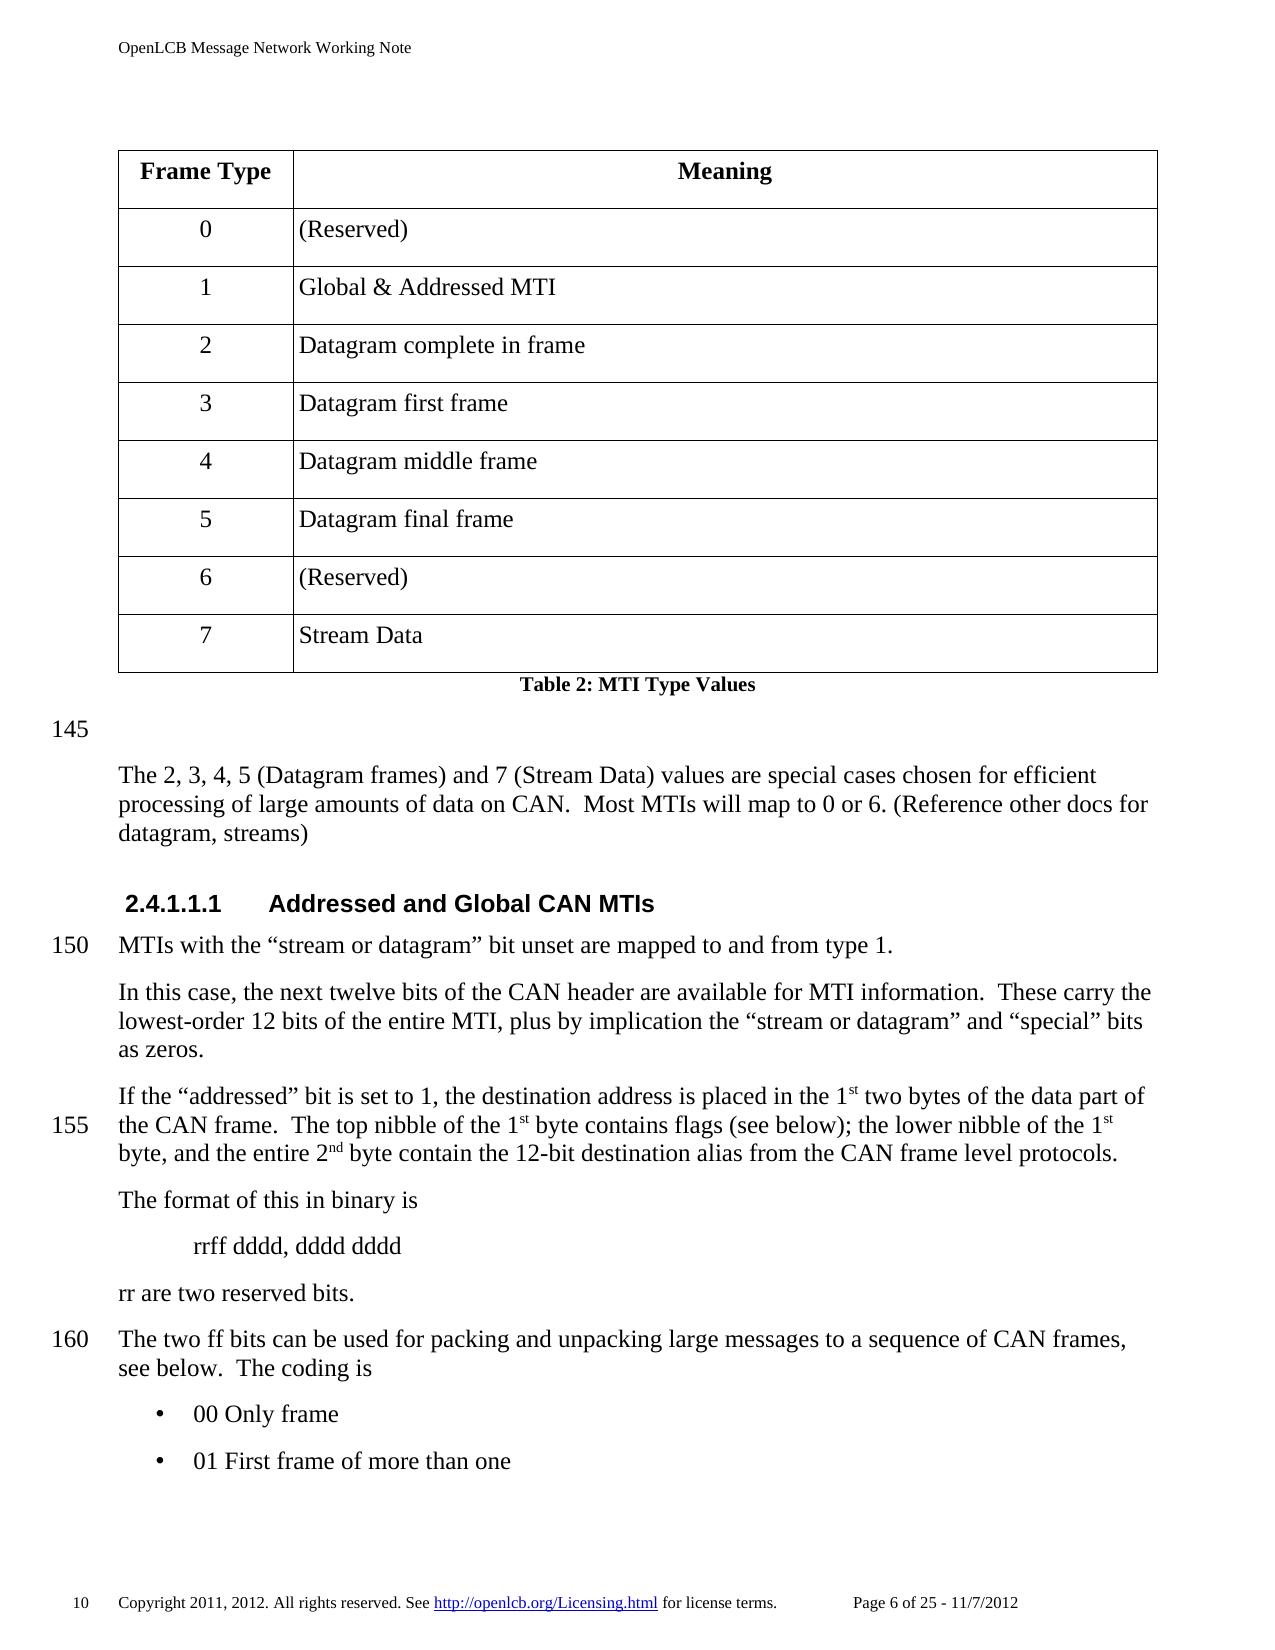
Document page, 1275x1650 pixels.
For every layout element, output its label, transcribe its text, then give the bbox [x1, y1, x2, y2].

table_cell 0 [119, 209, 293, 266]
table_cell 1 [119, 267, 293, 324]
text In this case, the next twelve bits of the CAN header are available for MTI information. These carry the lowest-order 12 bits of the entire MTI, plus by implication the “stream or datagram” and “special” bits as zeros. [118, 977, 1157, 1063]
text The 2, 3, 4, 5 (Datagram frames) and 7 (Stream Data) values are special cases chosen for efficient processing of large amounts of data on CAN. Most MTIs will map to 0 or 6. (Reference other docs for datagram, streams) [118, 761, 1157, 847]
text The two ff bits can be used for packing and unpacking large messages to a sequence of CAN frames, see below. The coding is [118, 1324, 1157, 1382]
table_header Frame Type [119, 151, 293, 208]
table_cell Datagram final frame [294, 499, 1157, 556]
text rrff dddd, dddd dddd [118, 1231, 1157, 1260]
table_cell 3 [119, 383, 293, 440]
text rr are two reserved bits. [118, 1278, 1157, 1307]
table_cell 4 [119, 441, 293, 498]
table_cell Global & Addressed MTI [294, 267, 1157, 324]
table_cell (Reserved) [294, 209, 1157, 266]
table_cell (Reserved) [294, 557, 1157, 614]
table_header Meaning [294, 151, 1157, 208]
table_cell Stream Data [294, 615, 1157, 672]
table_cell 2 [119, 325, 293, 382]
table_cell Datagram first frame [294, 383, 1157, 440]
table_cell 5 [119, 499, 293, 556]
list 01 First frame of more than one [156, 1446, 1157, 1475]
table_cell 7 [119, 615, 293, 672]
table_cell Datagram middle frame [294, 441, 1157, 498]
text MTIs with the “stream or datagram” bit unset are mapped to and from type 1. [118, 931, 1157, 959]
table_cell Datagram complete in frame [294, 325, 1157, 382]
list 00 Only frame [156, 1399, 1157, 1428]
text Table 2: MTI Type Values [118, 673, 1157, 696]
text The format of this in binary is [118, 1185, 1157, 1214]
subtitle Addressed and Global CAN MTIs [118, 889, 1157, 918]
table_cell 6 [119, 557, 293, 614]
text If the “addressed” bit is set to 1, the destination address is placed in the 1st two bytes of the data part of the CAN frame. The top nibble of the 1st byte contains flags (see below); the lower nibble of the 1st byte, and the entire 2nd byte contain the 12-bit destination alias from the CAN frame level protocols. [118, 1081, 1157, 1167]
